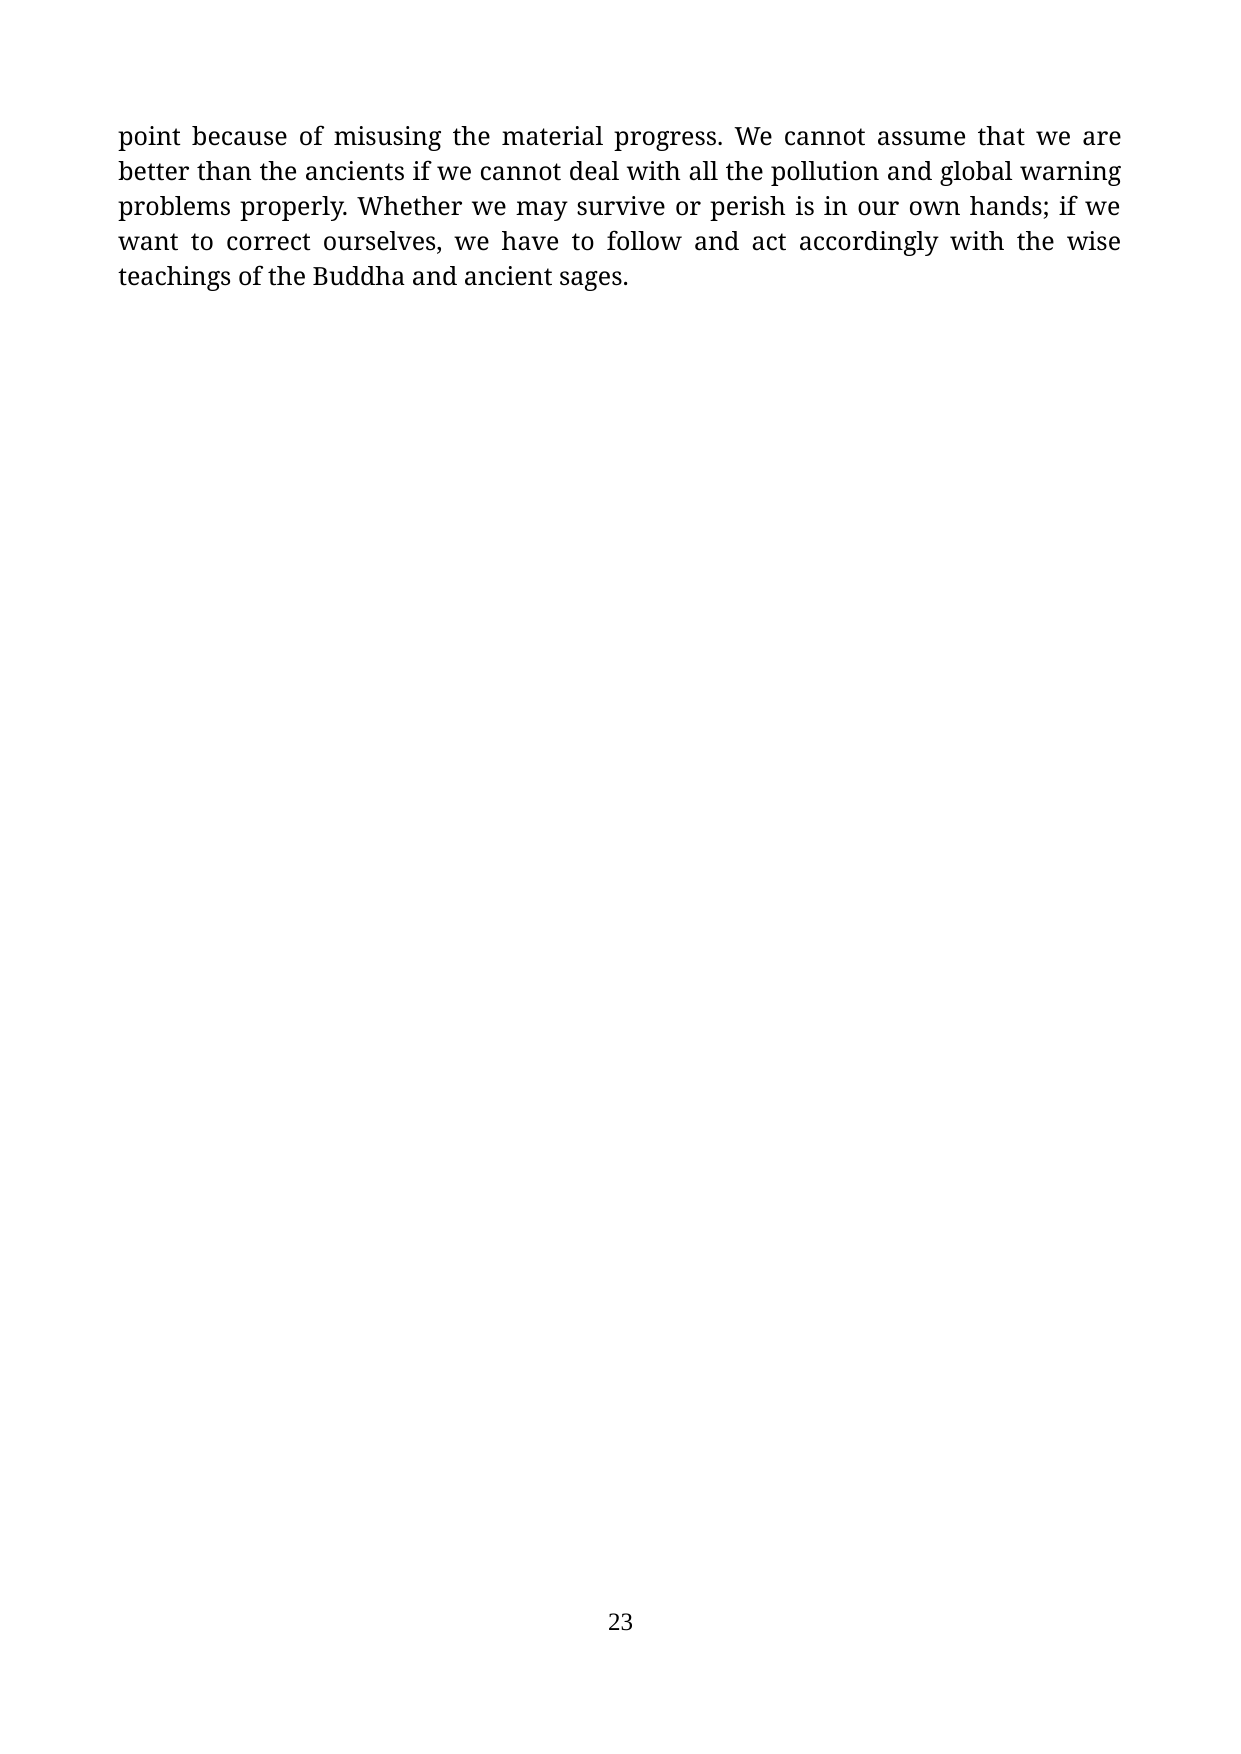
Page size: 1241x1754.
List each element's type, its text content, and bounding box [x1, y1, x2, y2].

text point because of misusing the material progress. We cannot assume that we are better than the ancients if we cannot deal with all the pollution and global warning problems properly. Whether we may survive or perish is in our own hands; if we want to correct ourselves, we have to follow and act accordingly with the wise teachings of the Buddha and ancient sages. [118, 118, 1122, 293]
